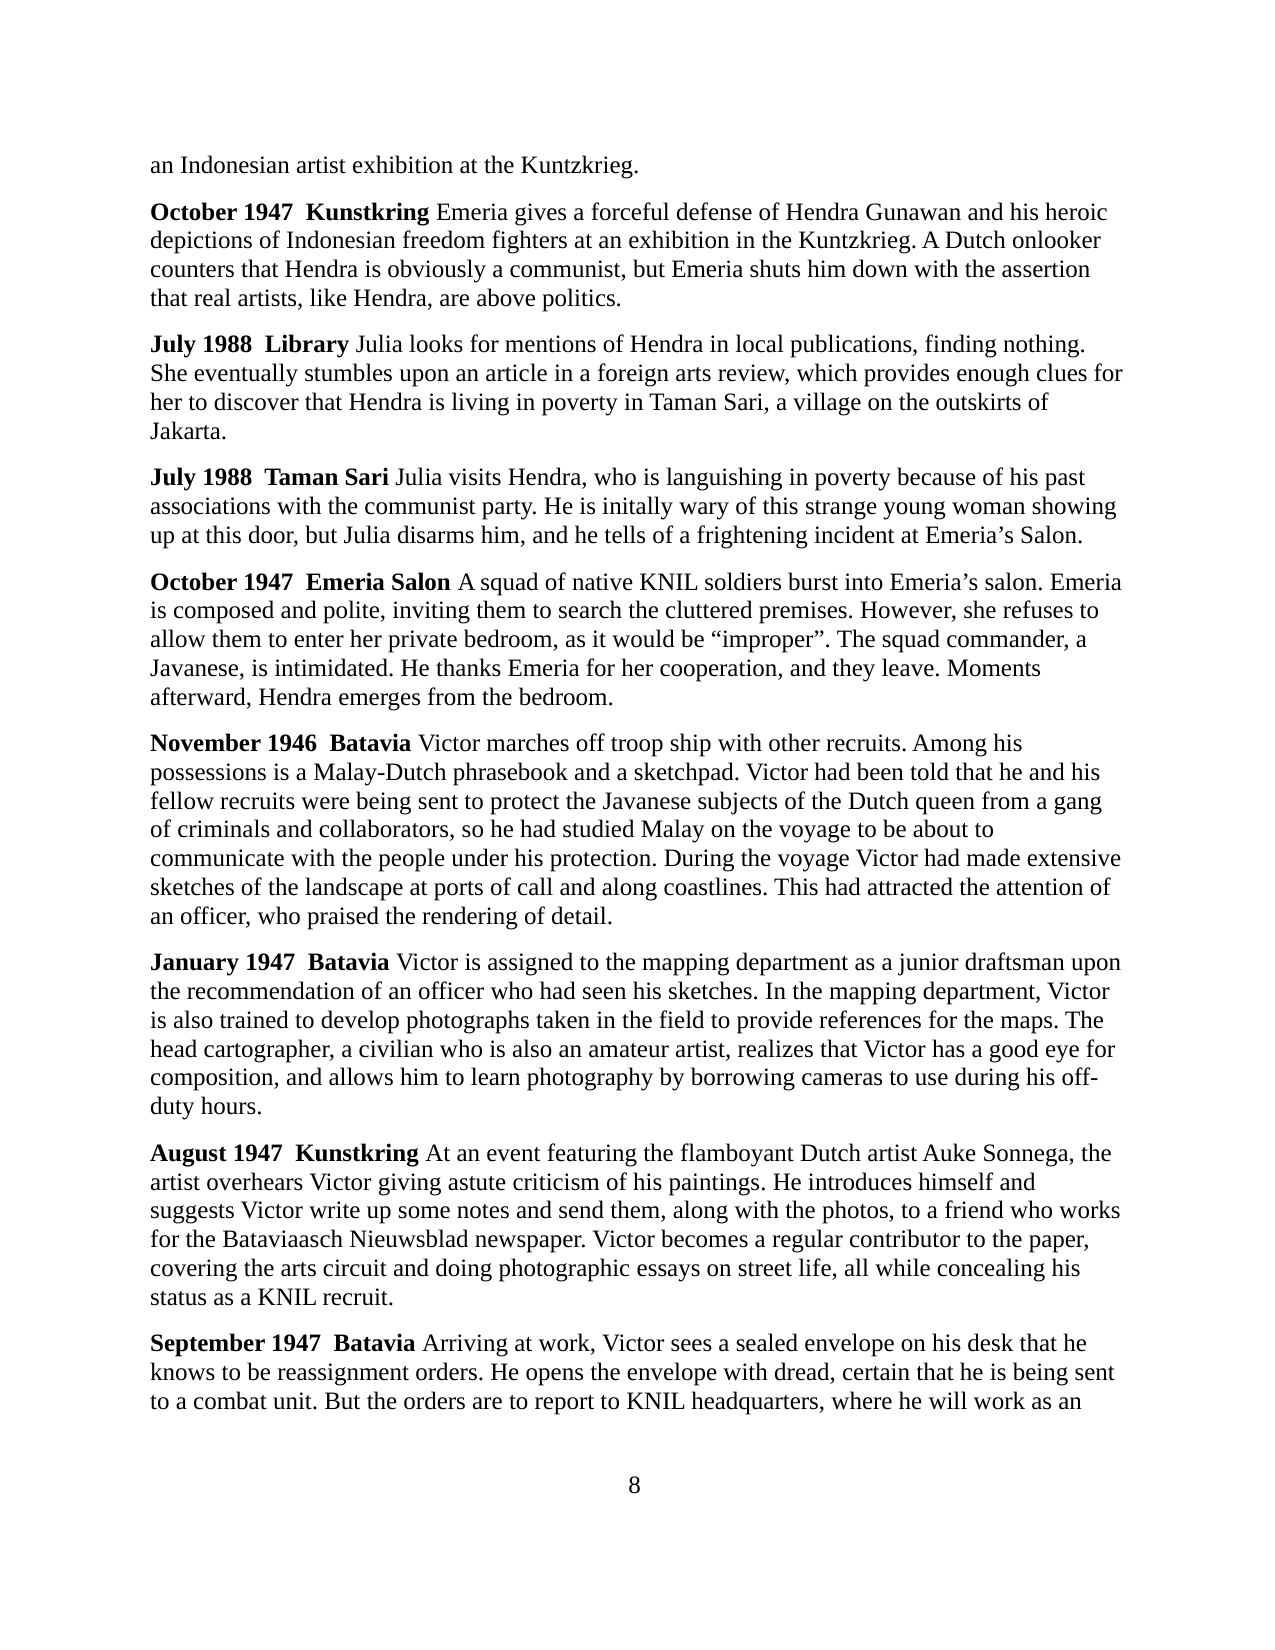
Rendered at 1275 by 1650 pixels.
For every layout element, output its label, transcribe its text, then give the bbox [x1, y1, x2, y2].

text October 1947 Emeria Salon A squad of native KNIL soldiers burst into Emeria’s salon. Emeria is composed and polite, inviting them to search the cluttered premises. However, she refuses to allow them to enter her private bedroom, as it would be “improper”. The squad commander, a Javanese, is intimidated. He thanks Emeria for her cooperation, and they leave. Moments afterward, Hendra emerges from the bedroom. [150, 567, 1125, 710]
text August 1947 Kunstkring At an event featuring the flamboyant Dutch artist Auke Sonnega, the artist overhears Victor giving astute criticism of his paintings. He introduces himself and suggests Victor write up some notes and send them, along with the photos, to a friend who works for the Bataviaasch Nieuwsblad newspaper. Victor becomes a regular contributor to the paper, covering the arts circuit and doing photographic essays on street life, all while concealing his status as a KNIL recruit. [150, 1138, 1125, 1310]
text an Indonesian artist exhibition at the Kuntzkrieg. [150, 150, 1125, 179]
text January 1947 Batavia Victor is assigned to the mapping department as a junior draftsman upon the recommendation of an officer who had seen his sketches. In the mapping department, Victor is also trained to develop photographs taken in the field to provide references for the maps. The head cartographer, a civilian who is also an amateur artist, realizes that Victor has a good eye for composition, and allows him to learn photography by borrowing cameras to use during his off-duty hours. [150, 947, 1125, 1120]
text September 1947 Batavia Arriving at work, Victor sees a sealed envelope on his desk that he knows to be reassignment orders. He opens the envelope with dread, certain that he is being sent to a combat unit. But the orders are to report to KNIL headquarters, where he will work as an [150, 1328, 1125, 1414]
text July 1988 Library Julia looks for mentions of Hendra in local publications, finding nothing. She eventually stumbles upon an article in a foreign arts review, which provides enough clues for her to discover that Hendra is living in poverty in Taman Sari, a village on the outskirts of Jakarta. [150, 329, 1125, 444]
text July 1988 Taman Sari Julia visits Hendra, who is languishing in poverty because of his past associations with the communist party. He is initally wary of this strange young woman showing up at this door, but Julia disarms him, and he tells of a frightening incident at Emeria’s Salon. [150, 462, 1125, 549]
text November 1946 Batavia Victor marches off troop ship with other recruits. Among his possessions is a Malay-Dutch phrasebook and a sketchpad. Victor had been told that he and his fellow recruits were being sent to protect the Javanese subjects of the Dutch queen from a gang of criminals and collaborators, so he had studied Malay on the voyage to be about to communicate with the people under his protection. During the voyage Victor had made extensive sketches of the landscape at ports of call and along coastlines. This had attracted the attention of an officer, who praised the rendering of detail. [150, 728, 1125, 929]
text October 1947 Kunstkring Emeria gives a forceful defense of Hendra Gunawan and his heroic depictions of Indonesian freedom fighters at an exhibition in the Kuntzkrieg. A Dutch onlooker counters that Hendra is obviously a communist, but Emeria shuts him down with the assertion that real artists, like Hendra, are above politics. [150, 197, 1125, 312]
